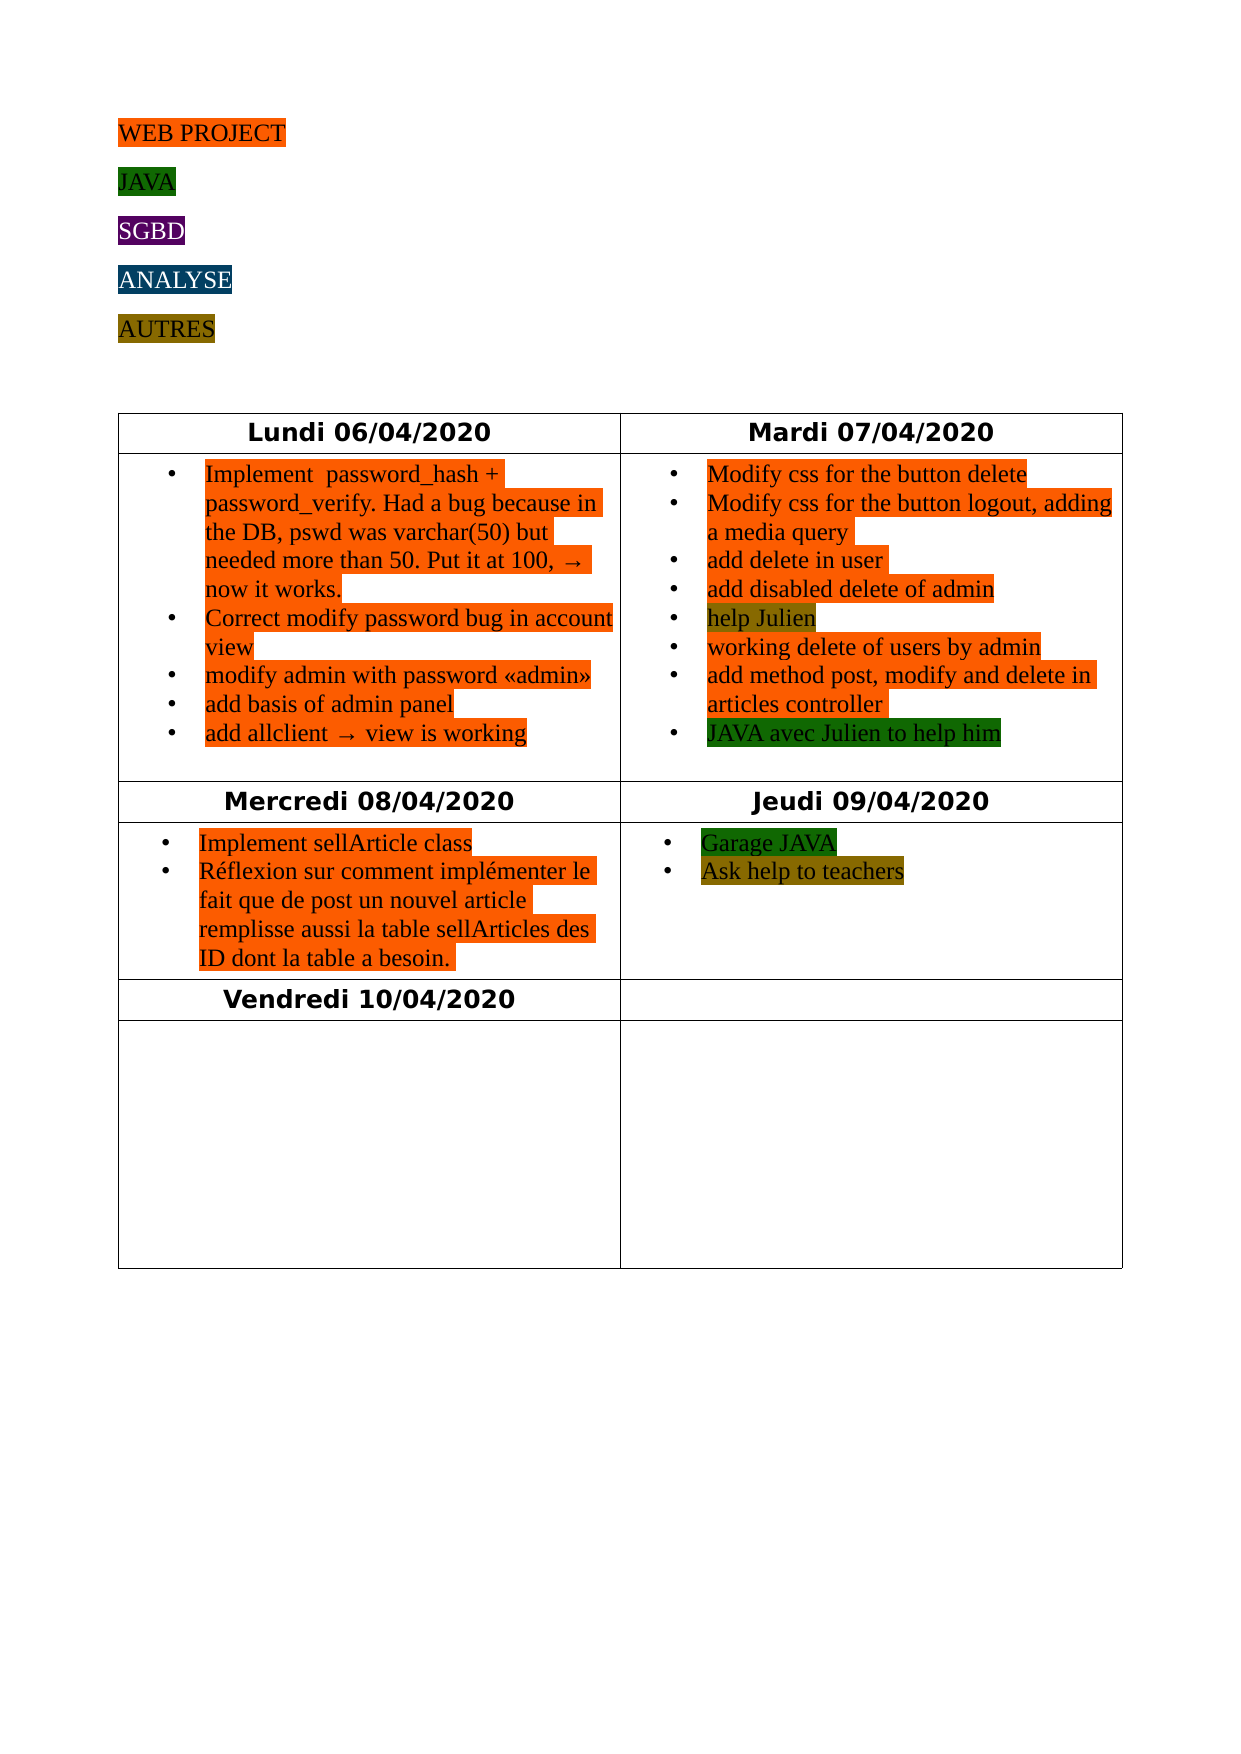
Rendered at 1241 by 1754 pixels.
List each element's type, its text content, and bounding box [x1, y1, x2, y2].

table_cell Implement password_hash + password_verify. Had a bug because in the DB, pswd was varchar(50) but needed more than 50. Put it at 100, → now it works. Correct modify password bug in account view modify admin with password «admin» add basis of admin panel add allclient → view is working [119, 454, 620, 781]
text WEB PROJECT [118, 118, 1122, 147]
table_cell Implement sellArticle class Réflexion sur comment implémenter le fait que de post un nouvel article remplisse aussi la table sellArticles des ID dont la table a besoin. [119, 823, 620, 979]
table_cell Vendredi 10/04/2020 [119, 980, 620, 1020]
table_cell Modify css for the button delete Modify css for the button logout, adding a media query add delete in user add disabled delete of admin help Julien working delete of users by admin add method post, modify and delete in articles controller JAVA avec Julien to help him [621, 454, 1122, 781]
table_cell [621, 980, 1122, 1020]
text SGBD [118, 216, 1122, 245]
table_cell Jeudi 09/04/2020 [621, 782, 1122, 822]
text AUTRES [118, 314, 1122, 343]
table_cell Mercredi 08/04/2020 [119, 782, 620, 822]
table_header Lundi 06/04/2020 [119, 414, 620, 453]
table_cell [621, 1021, 1122, 1268]
table_header Mardi 07/04/2020 [621, 414, 1122, 453]
table_cell Garage JAVA Ask help to teachers [621, 823, 1122, 979]
text JAVA [118, 167, 1122, 196]
text ANALYSE [118, 265, 1122, 294]
table_cell [119, 1021, 620, 1268]
